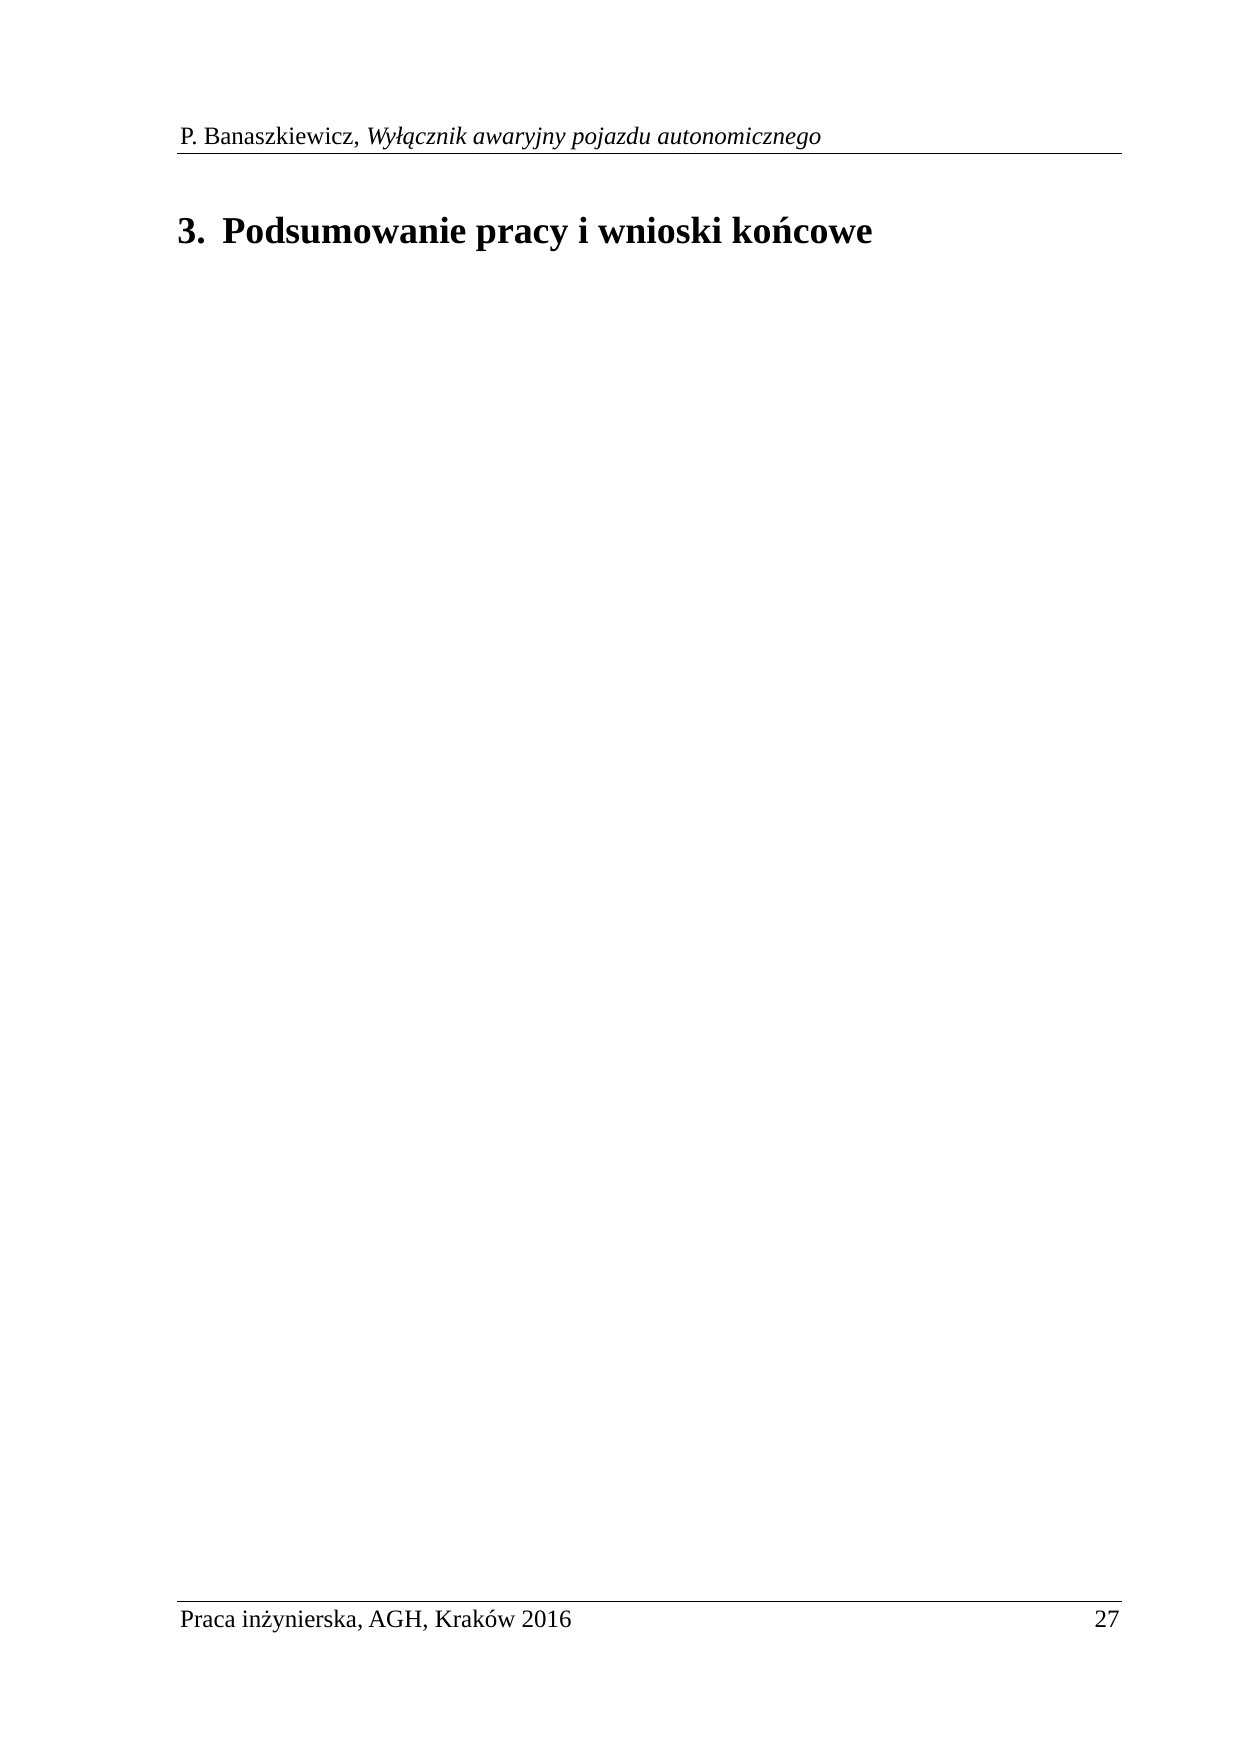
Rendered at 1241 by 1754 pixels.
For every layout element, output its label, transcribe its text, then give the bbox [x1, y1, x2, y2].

subtitle Podsumowanie pracy i wnioski końcowe [177, 208, 1122, 252]
